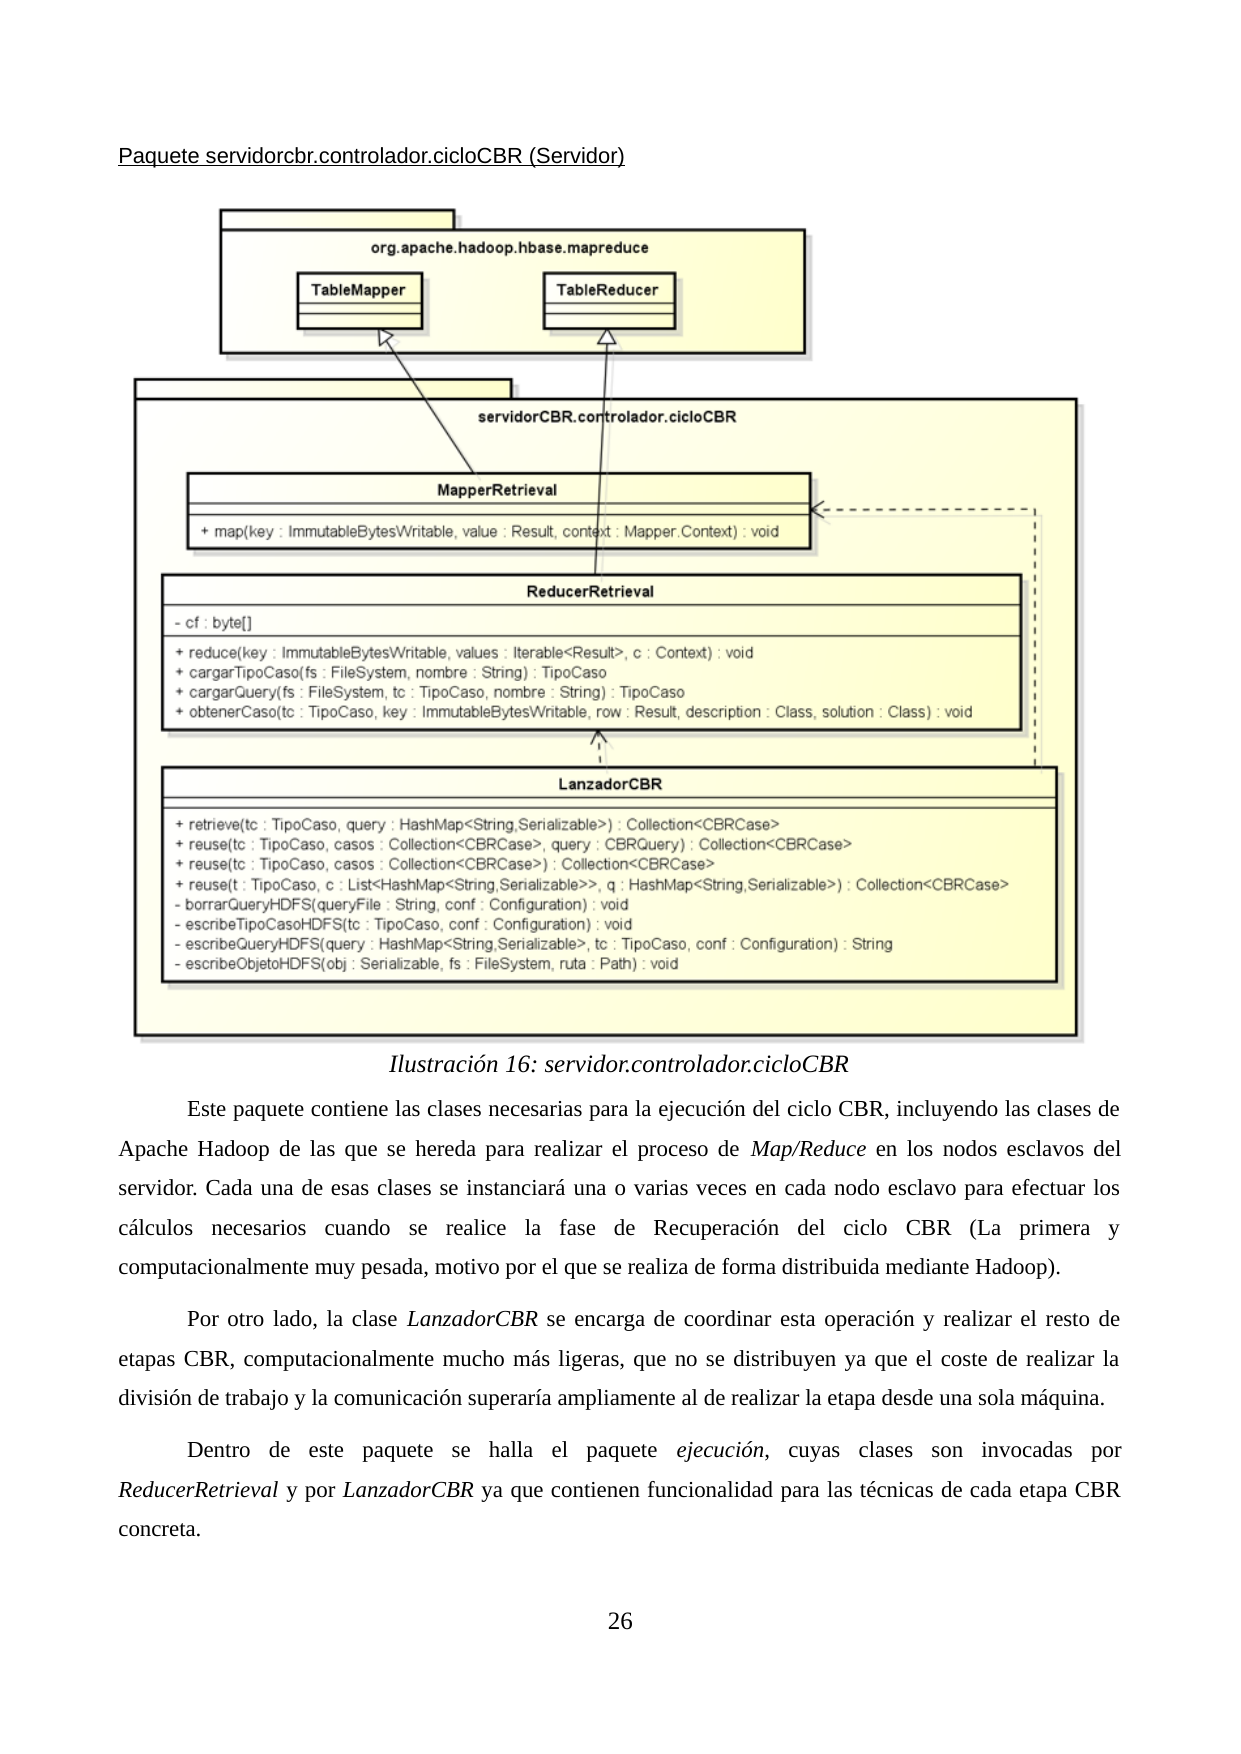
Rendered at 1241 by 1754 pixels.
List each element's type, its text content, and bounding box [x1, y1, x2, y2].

text [118, 181, 1122, 193]
picture [118, 193, 1092, 1049]
text Ilustración 16: servidor.controlador.cicloCBR [118, 1049, 1122, 1078]
subtitle Paquete servidorcbr.controlador.cicloCBR (Servidor) [118, 143, 1122, 168]
text Este paquete contiene las clases necesarias para la ejecución del ciclo CBR, incluyendo las clases de Apache Hadoop de las que se hereda para realizar el proceso de Map/Reduce en los nodos esclavos del servidor. Cada una de esas clases se instanciará una o varias veces en cada nodo esclavo para efectuar los cálculos necesarios cuando se realice la fase de Recuperación del ciclo CBR (La primera y computacionalmente muy pesada, motivo por el que se realiza de forma distribuida mediante Hadoop). [118, 1078, 1122, 1279]
text Por otro lado, la clase LanzadorCBR se encarga de coordinar esta operación y realizar el resto de etapas CBR, computacionalmente mucho más ligeras, que no se distribuyen ya que el coste de realizar la división de trabajo y la comunicación superaría ampliamente al de realizar la etapa desde una sola máquina. [118, 1305, 1122, 1411]
text Dentro de este paquete se halla el paquete ejecución, cuyas clases son invocadas por ReducerRetrieval y por LanzadorCBR ya que contienen funcionalidad para las técnicas de cada etapa CBR concreta. [118, 1436, 1122, 1541]
